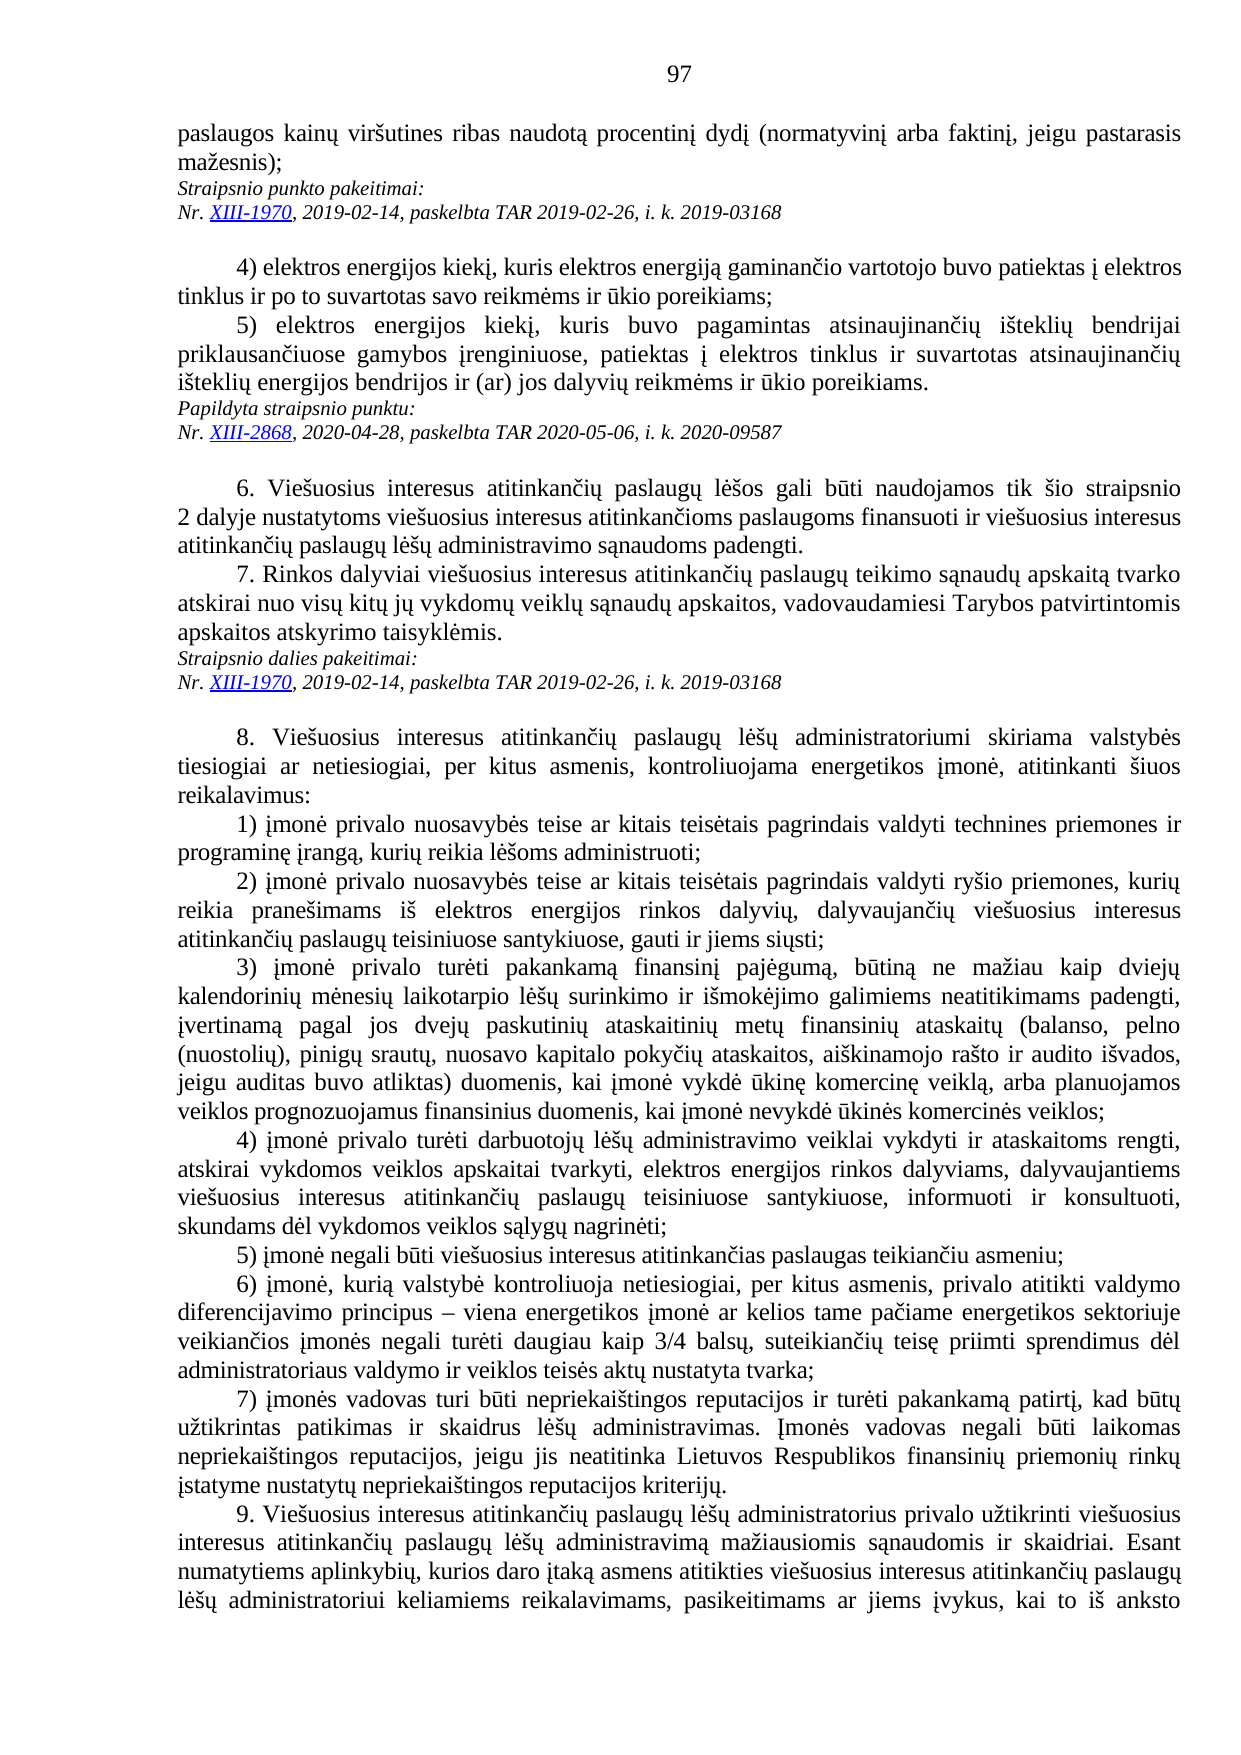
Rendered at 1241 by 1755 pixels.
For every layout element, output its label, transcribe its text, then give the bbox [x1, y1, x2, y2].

text 6) įmonė, kurią valstybė kontroliuoja netiesiogiai, per kitus asmenis, privalo atitikti valdymo diferencijavimo principus – viena energetikos įmonė ar kelios tame pačiame energetikos sektoriuje veikiančios įmonės negali turėti daugiau kaip 3/4 balsų, suteikiančių teisę priimti sprendimus dėl administratoriaus valdymo ir veiklos teisės aktų nustatyta tvarka; [177, 1269, 1181, 1384]
text Straipsnio dalies pakeitimai: [177, 646, 1181, 670]
text 5) elektros energijos kiekį, kuris buvo pagamintas atsinaujinančių išteklių bendrijai priklausančiuose gamybos įrenginiuose, patiektas į elektros tinklus ir suvartotas atsinaujinančių išteklių energijos bendrijos ir (ar) jos dalyvių reikmėms ir ūkio poreikiams. [177, 310, 1181, 396]
text paslaugos kainų viršutines ribas naudotą procentinį dydį (normatyvinį arba faktinį, jeigu pastarasis mažesnis); [177, 118, 1181, 176]
text Nr. XIII-1970, 2019-02-14, paskelbta TAR 2019-02-26, i. k. 2019-03168 [177, 670, 1181, 694]
text 8. Viešuosius interesus atitinkančių paslaugų lėšų administratoriumi skiriama valstybės tiesiogiai ar netiesiogiai, per kitus asmenis, kontroliuojama energetikos įmonė, atitinkanti šiuos reikalavimus: [177, 722, 1181, 809]
text 1) įmonė privalo nuosavybės teise ar kitais teisėtais pagrindais valdyti technines priemones ir programinę įrangą, kurių reikia lėšoms administruoti; [177, 809, 1181, 866]
text 3) įmonė privalo turėti pakankamą finansinį pajėgumą, būtiną ne mažiau kaip dviejų kalendorinių mėnesių laikotarpio lėšų surinkimo ir išmokėjimo galimiems neatitikimams padengti, įvertinamą pagal jos dvejų paskutinių ataskaitinių metų finansinių ataskaitų (balanso, pelno (nuostolių), pinigų srautų, nuosavo kapitalo pokyčių ataskaitos, aiškinamojo rašto ir audito išvados, jeigu auditas buvo atliktas) duomenis, kai įmonė vykdė ūkinę komercinę veiklą, arba planuojamos veiklos prognozuojamus finansinius duomenis, kai įmonė nevykdė ūkinės komercinės veiklos; [177, 952, 1181, 1125]
text Straipsnio punkto pakeitimai: [177, 176, 1181, 200]
text 4) elektros energijos kiekį, kuris elektros energiją gaminančio vartotojo buvo patiektas į elektros tinklus ir po to suvartotas savo reikmėms ir ūkio poreikiams; [177, 252, 1181, 310]
text 7) įmonės vadovas turi būti nepriekaištingos reputacijos ir turėti pakankamą patirtį, kad būtų užtikrintas patikimas ir skaidrus lėšų administravimas. Įmonės vadovas negali būti laikomas nepriekaištingos reputacijos, jeigu jis neatitinka Lietuvos Respublikos finansinių priemonių rinkų įstatyme nustatytų nepriekaištingos reputacijos kriterijų. [177, 1384, 1181, 1499]
text 9. Viešuosius interesus atitinkančių paslaugų lėšų administratorius privalo užtikrinti viešuosius interesus atitinkančių paslaugų lėšų administravimą mažiausiomis sąnaudomis ir skaidriai. Esant numatytiems aplinkybių, kurios daro įtaką asmens atitikties viešuosius interesus atitinkančių paslaugų lėšų administratoriui keliamiems reikalavimams, pasikeitimams ar jiems įvykus, kai to iš anksto [177, 1499, 1181, 1614]
text 6. Viešuosius interesus atitinkančių paslaugų lėšos gali būti naudojamos tik šio straipsnio 2 dalyje nustatytoms viešuosius interesus atitinkančioms paslaugoms finansuoti ir viešuosius interesus atitinkančių paslaugų lėšų administravimo sąnaudoms padengti. [177, 473, 1181, 559]
text Nr. XIII-2868, 2020-04-28, paskelbta TAR 2020-05-06, i. k. 2020-09587 [177, 420, 1181, 444]
text 4) įmonė privalo turėti darbuotojų lėšų administravimo veiklai vykdyti ir ataskaitoms rengti, atskirai vykdomos veiklos apskaitai tvarkyti, elektros energijos rinkos dalyviams, dalyvaujantiems viešuosius interesus atitinkančių paslaugų teisiniuose santykiuose, informuoti ir konsultuoti, skundams dėl vykdomos veiklos sąlygų nagrinėti; [177, 1125, 1181, 1240]
text Papildyta straipsnio punktu: [177, 396, 1181, 420]
text 5) įmonė negali būti viešuosius interesus atitinkančias paslaugas teikiančiu asmeniu; [177, 1240, 1181, 1269]
text 7. Rinkos dalyviai viešuosius interesus atitinkančių paslaugų teikimo sąnaudų apskaitą tvarko atskirai nuo visų kitų jų vykdomų veiklų sąnaudų apskaitos, vadovaudamiesi Tarybos patvirtintomis apskaitos atskyrimo taisyklėmis. [177, 559, 1181, 646]
text Nr. XIII-1970, 2019-02-14, paskelbta TAR 2019-02-26, i. k. 2019-03168 [177, 200, 1181, 224]
text 2) įmonė privalo nuosavybės teise ar kitais teisėtais pagrindais valdyti ryšio priemones, kurių reikia pranešimams iš elektros energijos rinkos dalyvių, dalyvaujančių viešuosius interesus atitinkančių paslaugų teisiniuose santykiuose, gauti ir jiems siųsti; [177, 866, 1181, 952]
